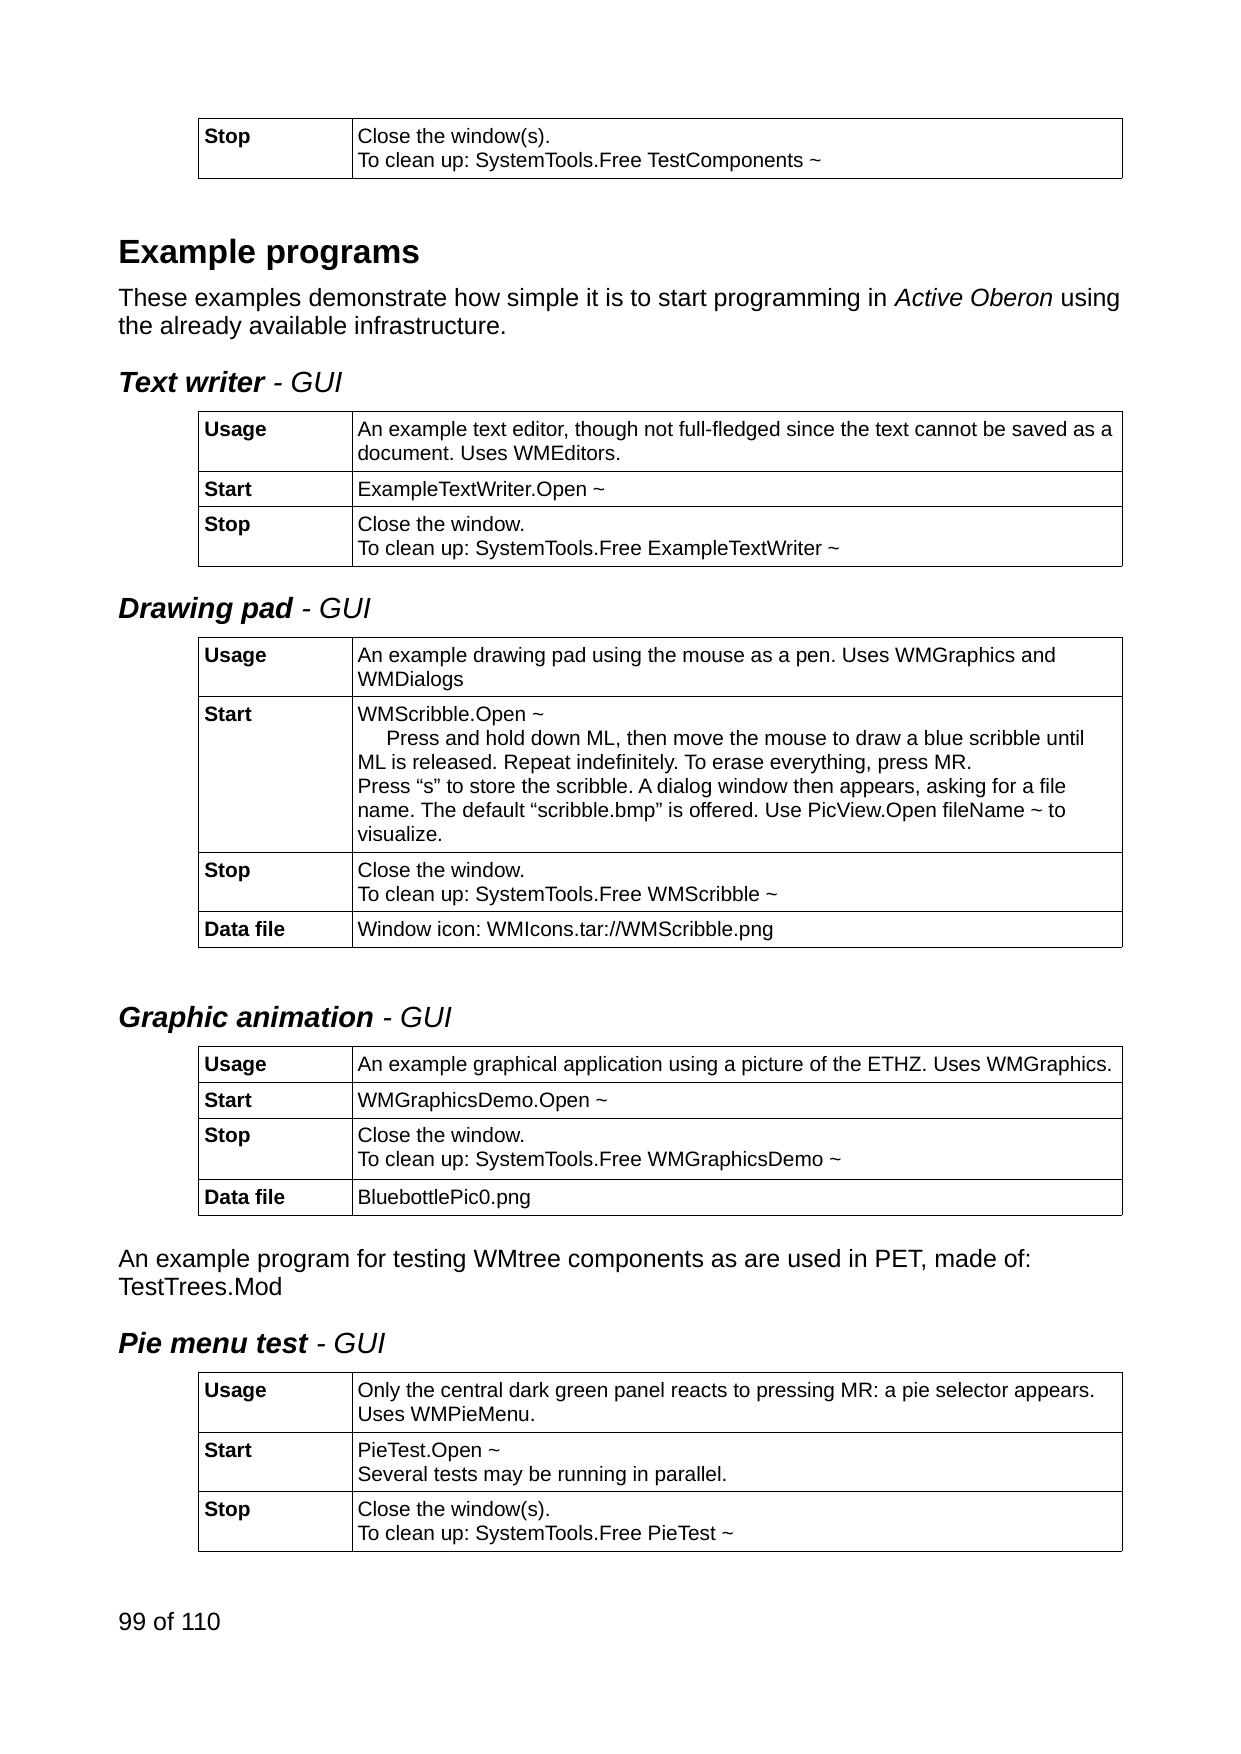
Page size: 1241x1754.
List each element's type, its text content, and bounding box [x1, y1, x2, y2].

table_cell PieTest.Open ~ Several tests may be running in parallel. [353, 1433, 1122, 1491]
table_cell Close the window(s). To clean up: SystemTools.Free TestComponents ~ [353, 119, 1122, 178]
table_header An example graphical application using a picture of the ETHZ. Uses WMGraphics. [353, 1047, 1122, 1082]
subtitle Drawing pad - GUI [118, 591, 1122, 624]
text An example program for testing WMtree components as are used in PET, made of: TestTrees.Mod [118, 1244, 1122, 1301]
table_cell Start [199, 1433, 352, 1491]
table_cell BluebottlePic0.png [353, 1180, 1122, 1215]
table_header An example text editor, though not full-fledged since the text cannot be saved as a document. Uses WMEditors. [353, 412, 1122, 471]
table_cell Stop [199, 1492, 352, 1551]
table_cell Window icon: WMIcons.tar://WMScribble.png [353, 912, 1122, 947]
table_header Usage [199, 1373, 352, 1432]
table_header Usage [199, 1047, 352, 1082]
table_header Usage [199, 412, 352, 471]
text These examples demonstrate how simple it is to start programming in Active Oberon using the already available infrastructure. [118, 283, 1122, 340]
table_header An example drawing pad using the mouse as a pen. Uses WMGraphics and WMDialogs [353, 638, 1122, 696]
table_cell Stop [199, 1119, 352, 1179]
table_cell Start [199, 697, 352, 852]
table_cell Data file [199, 912, 352, 947]
table_cell Stop [199, 853, 352, 911]
table_cell WMGraphicsDemo.Open ~ [353, 1083, 1122, 1117]
table_header Usage [199, 638, 352, 696]
table_cell Close the window. To clean up: SystemTools.Free WMScribble ~ [353, 853, 1122, 911]
table_cell Close the window. To clean up: SystemTools.Free WMGraphicsDemo ~ [353, 1119, 1122, 1179]
table_cell Start [199, 1083, 352, 1117]
table_cell Start [199, 472, 352, 506]
subtitle Example programs [118, 231, 1122, 270]
table_cell Close the window. To clean up: SystemTools.Free ExampleTextWriter ~ [353, 507, 1122, 566]
subtitle Graphic animation - GUI [118, 1000, 1122, 1034]
table_cell Data file [199, 1180, 352, 1215]
subtitle Pie menu test - GUI [118, 1326, 1122, 1360]
subtitle Text writer - GUI [118, 365, 1122, 399]
table_cell Stop [199, 119, 352, 178]
table_cell WMScribble.Open ~ Press and hold down ML, then move the mouse to draw a blue scribble until ML is released. Repeat indefinitely. To erase everything, press MR. Press “s” to store the scribble. A dialog window then appears, asking for a file name. The default “scribble.bmp” is offered. Use PicView.Open fileName ~ to visualize. [353, 697, 1122, 852]
table_cell Stop [199, 507, 352, 566]
table_cell Close the window(s). To clean up: SystemTools.Free PieTest ~ [353, 1492, 1122, 1551]
table_cell ExampleTextWriter.Open ~ [353, 472, 1122, 506]
table_header Only the central dark green panel reacts to pressing MR: a pie selector appears. Uses WMPieMenu. [353, 1373, 1122, 1432]
